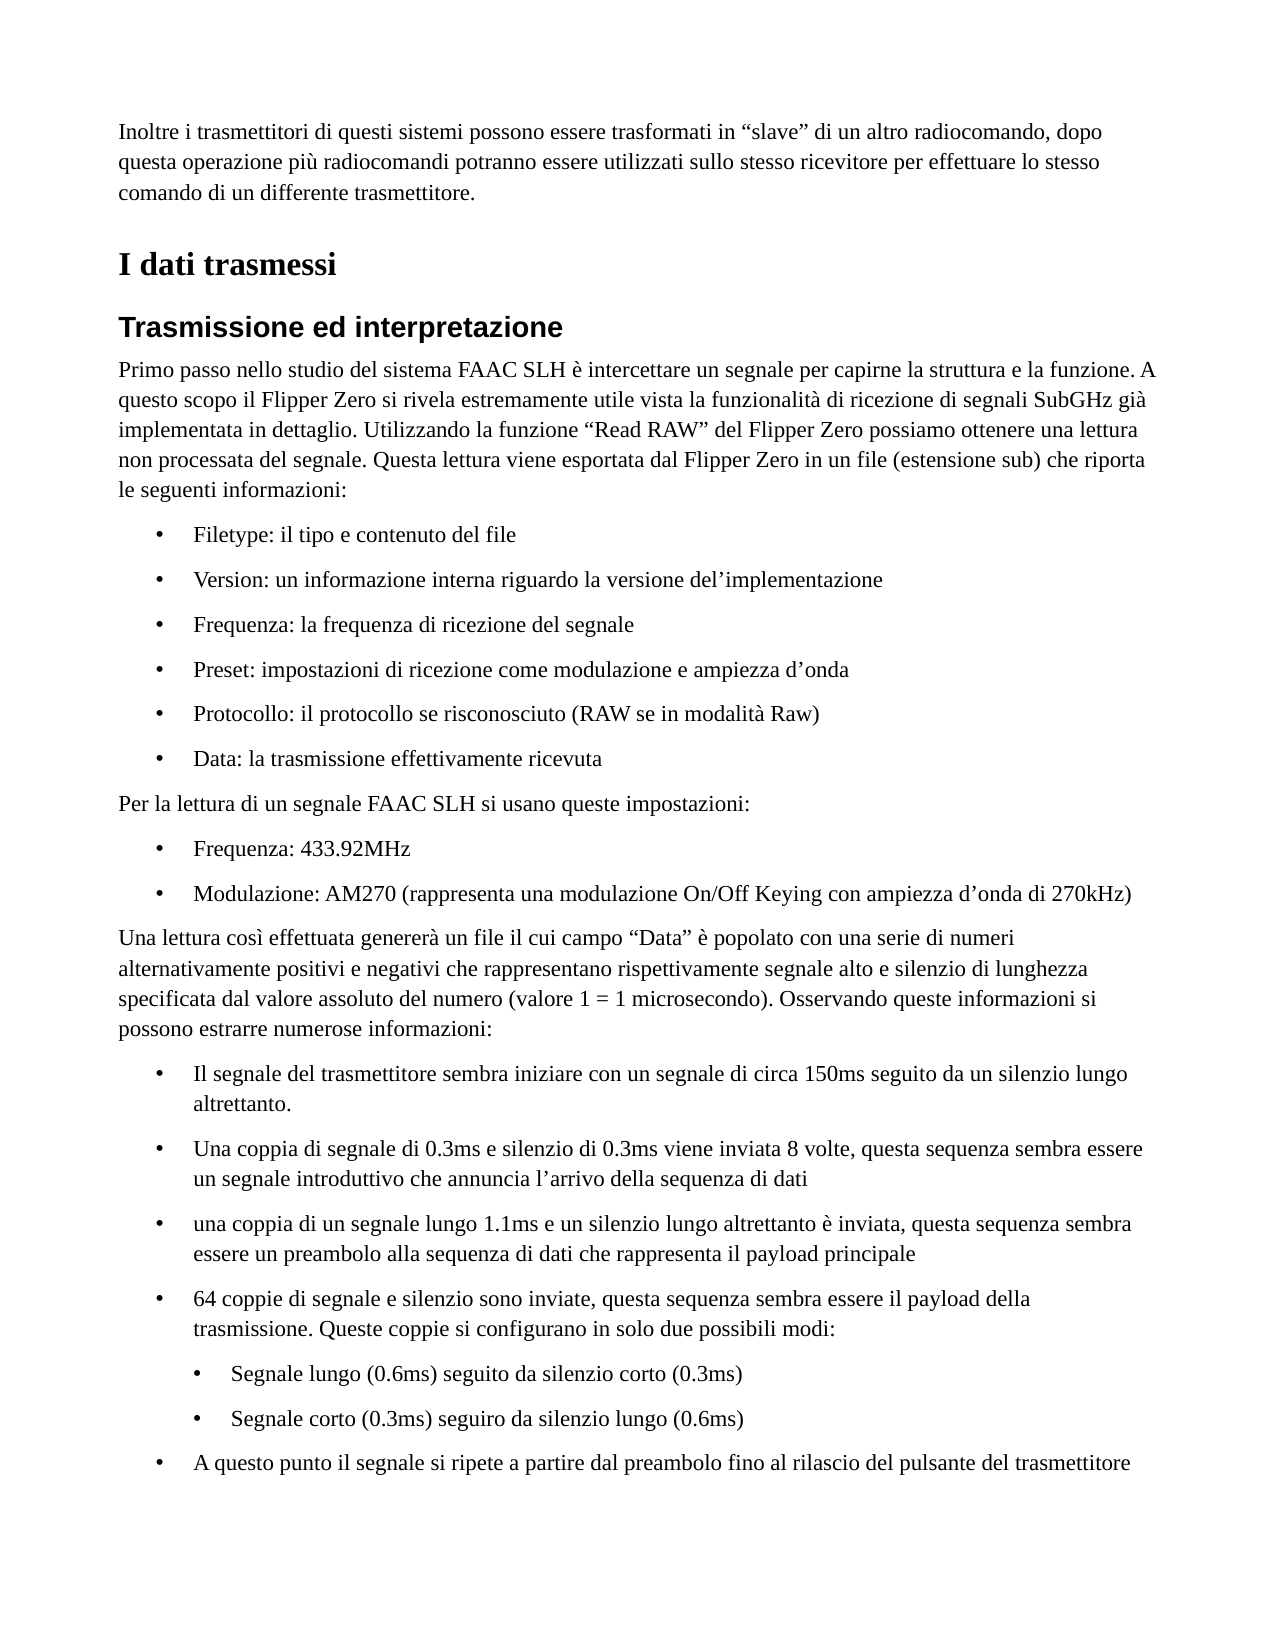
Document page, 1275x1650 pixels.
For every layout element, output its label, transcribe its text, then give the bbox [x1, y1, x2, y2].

text Per la lettura di un segnale FAAC SLH si usano queste impostazioni: [118, 790, 1157, 816]
list Filetype: il tipo e contenuto del file [156, 521, 1157, 548]
text Inoltre i trasmettitori di questi sistemi possono essere trasformati in “slave” di un altro radiocomando, dopo questa operazione più radiocomandi potranno essere utilizzati sullo stesso ricevitore per effettuare lo stesso comando di un differente trasmettitore. [118, 118, 1157, 205]
text Una lettura così effettuata genererà un file il cui campo “Data” è popolato con una serie di numeri alternativamente positivi e negativi che rappresentano rispettivamente segnale alto e silenzio di lunghezza specificata dal valore assoluto del numero (valore 1 = 1 microsecondo). Osservando queste informazioni si possono estrarre numerose informazioni: [118, 924, 1157, 1041]
list Preset: impostazioni di ricezione come modulazione e ampiezza d’onda [156, 656, 1157, 682]
list Frequenza: la frequenza di ricezione del segnale [156, 611, 1157, 637]
list 64 coppie di segnale e silenzio sono inviate, questa sequenza sembra essere il payload della trasmissione. Queste coppie si configurano in solo due possibili modi: [156, 1285, 1157, 1341]
list A questo punto il segnale si ripete a partire dal preambolo fino al rilascio del pulsante del trasmettitore [156, 1449, 1157, 1476]
list Il segnale del trasmettitore sembra iniziare con un segnale di circa 150ms seguito da un silenzio lungo altrettanto. [156, 1060, 1157, 1116]
list Segnale lungo (0.6ms) seguito da silenzio corto (0.3ms) [193, 1360, 1157, 1386]
list Protocollo: il protocollo se risconosciuto (RAW se in modalità Raw) [156, 700, 1157, 727]
list Data: la trasmissione effettivamente ricevuta [156, 745, 1157, 772]
list Version: un informazione interna riguardo la versione del’implementazione [156, 566, 1157, 592]
list una coppia di un segnale lungo 1.1ms e un silenzio lungo altrettanto è inviata, questa sequenza sembra essere un preambolo alla sequenza di dati che rappresenta il payload principale [156, 1210, 1157, 1266]
list Segnale corto (0.3ms) seguiro da silenzio lungo (0.6ms) [193, 1404, 1157, 1431]
list Frequenza: 433.92MHz [156, 835, 1157, 861]
list Una coppia di segnale di 0.3ms e silenzio di 0.3ms viene inviata 8 volte, questa sequenza sembra essere un segnale introduttivo che annuncia l’arrivo della sequenza di dati [156, 1135, 1157, 1191]
list Modulazione: AM270 (rappresenta una modulazione On/Off Keying con ampiezza d’onda di 270kHz) [156, 879, 1157, 906]
subtitle Trasmissione ed interpretazione [118, 309, 1157, 343]
text Primo passo nello studio del sistema FAAC SLH è intercettare un segnale per capirne la struttura e la funzione. A questo scopo il Flipper Zero si rivela estremamente utile vista la funzionalità di ricezione di segnali SubGHz già implementata in dettaglio. Utilizzando la funzione “Read RAW” del Flipper Zero possiamo ottenere una lettura non processata del segnale. Questa lettura viene esportata dal Flipper Zero in un file (estensione sub) che riporta le seguenti informazioni: [118, 356, 1157, 503]
subtitle I dati trasmessi [118, 244, 1157, 282]
